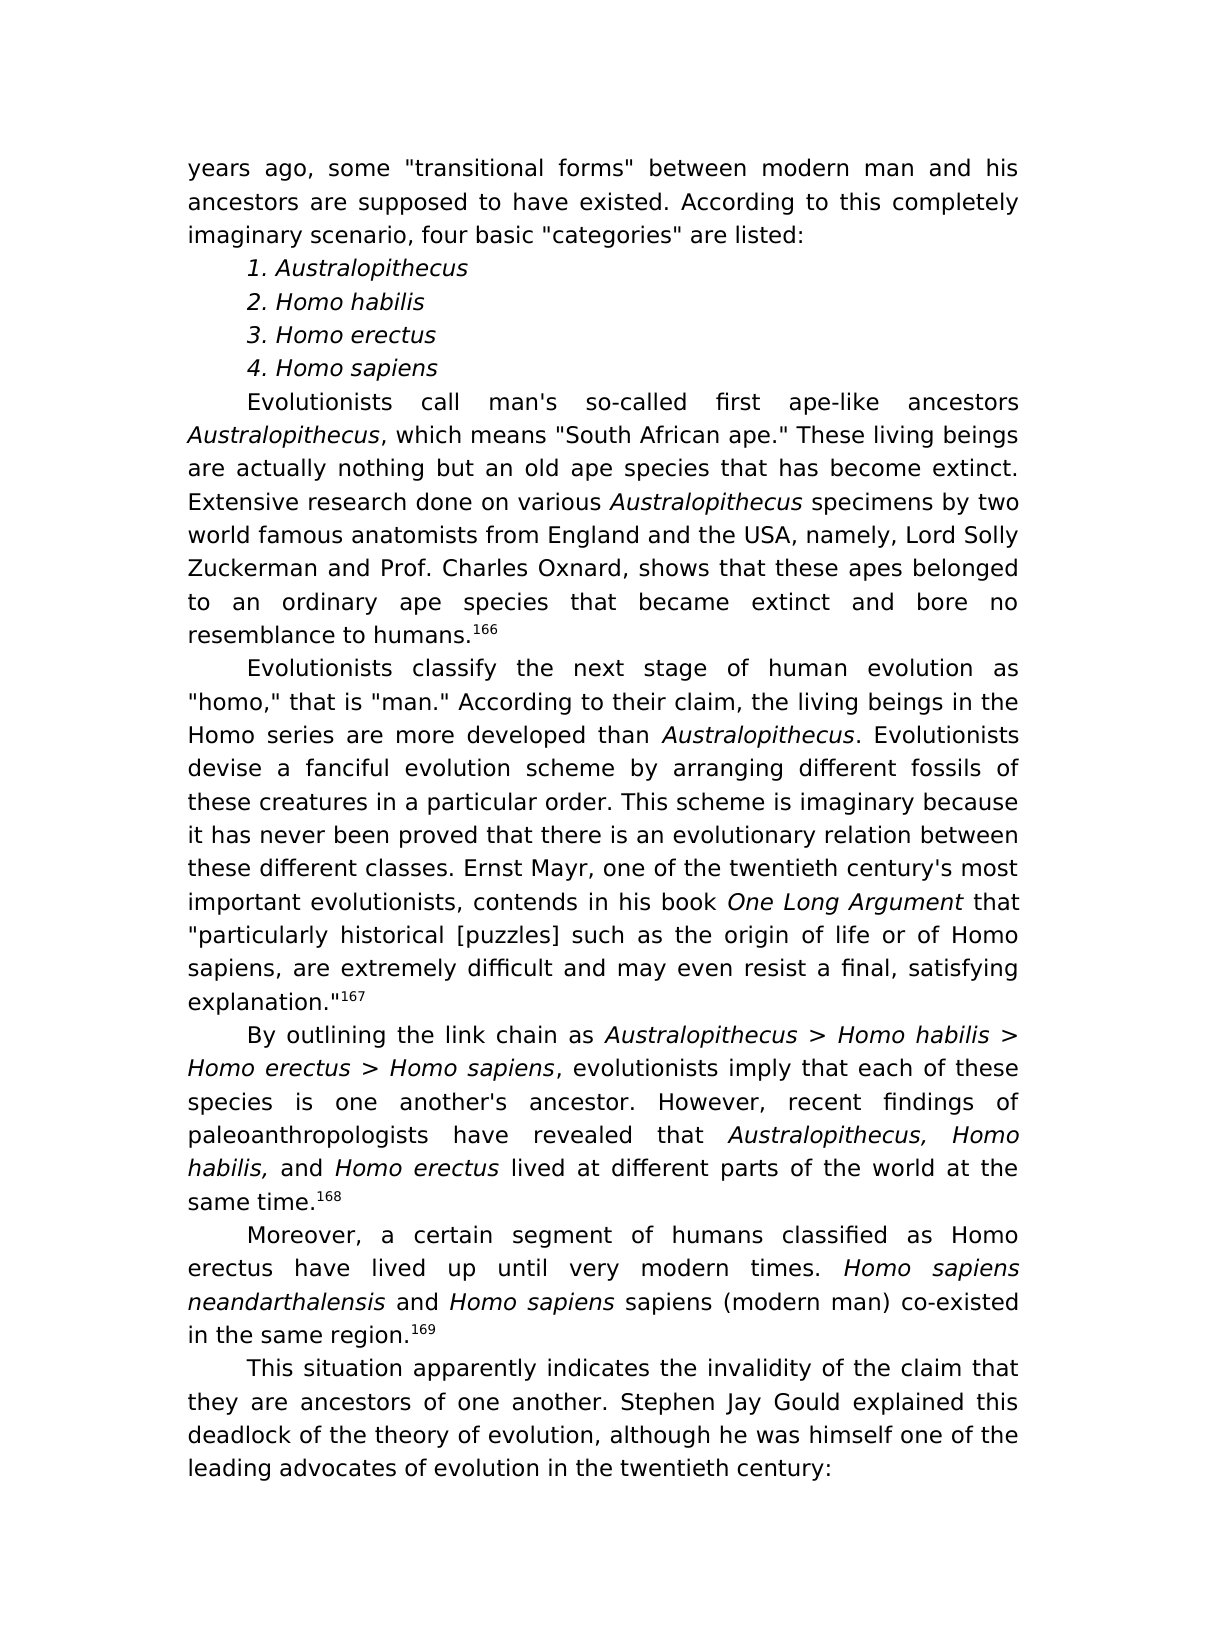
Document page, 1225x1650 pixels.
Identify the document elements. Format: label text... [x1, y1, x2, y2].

text This situation apparently indicates the invalidity of the claim that they are ancestors of one another. Stephen Jay Gould explained this deadlock of the theory of evolution, although he was himself one of the leading advocates of evolution in the twentieth century: [187, 1350, 1020, 1483]
text By outlining the link chain as Australopithecus > Homo habilis > Homo erectus > Homo sapiens, evolutionists imply that each of these species is one another's ancestor. However, recent findings of paleoanthropologists have revealed that Australopithecus, Homo habilis, and Homo erectus lived at different parts of the world at the same time.168 [187, 1017, 1020, 1217]
text 4. Homo sapiens [187, 350, 1020, 383]
text 2. Homo habilis [187, 283, 1020, 317]
text Moreover, a certain segment of humans classified as Homo erectus have lived up until very modern times. Homo sapiens neandarthalensis and Homo sapiens sapiens (modern man) co-existed in the same region.169 [187, 1217, 1020, 1350]
text years ago, some "transitional forms" between modern man and his ancestors are supposed to have existed. According to this completely imaginary scenario, four basic "categories" are listed: [187, 150, 1020, 250]
text 1. Australopithecus [187, 250, 1020, 283]
text Evolutionists classify the next stage of human evolution as "homo," that is "man." According to their claim, the living beings in the Homo series are more developed than Australopithecus. Evolutionists devise a fanciful evolution scheme by arranging different fossils of these creatures in a particular order. This scheme is imaginary because it has never been proved that there is an evolutionary relation between these different classes. Ernst Mayr, one of the twentieth century's most important evolutionists, contends in his book One Long Argument that "particularly historical [puzzles] such as the origin of life or of Homo sapiens, are extremely difficult and may even resist a final, satisfying explanation."167 [187, 650, 1020, 1017]
text Evolutionists call man's so-called first ape-like ancestors Australopithecus, which means "South African ape." These living beings are actually nothing but an old ape species that has become extinct. Extensive research done on various Australopithecus specimens by two world famous anatomists from England and the USA, namely, Lord Solly Zuckerman and Prof. Charles Oxnard, shows that these apes belonged to an ordinary ape species that became extinct and bore no resemblance to humans.166 [187, 383, 1020, 650]
text 3. Homo erectus [187, 317, 1020, 350]
